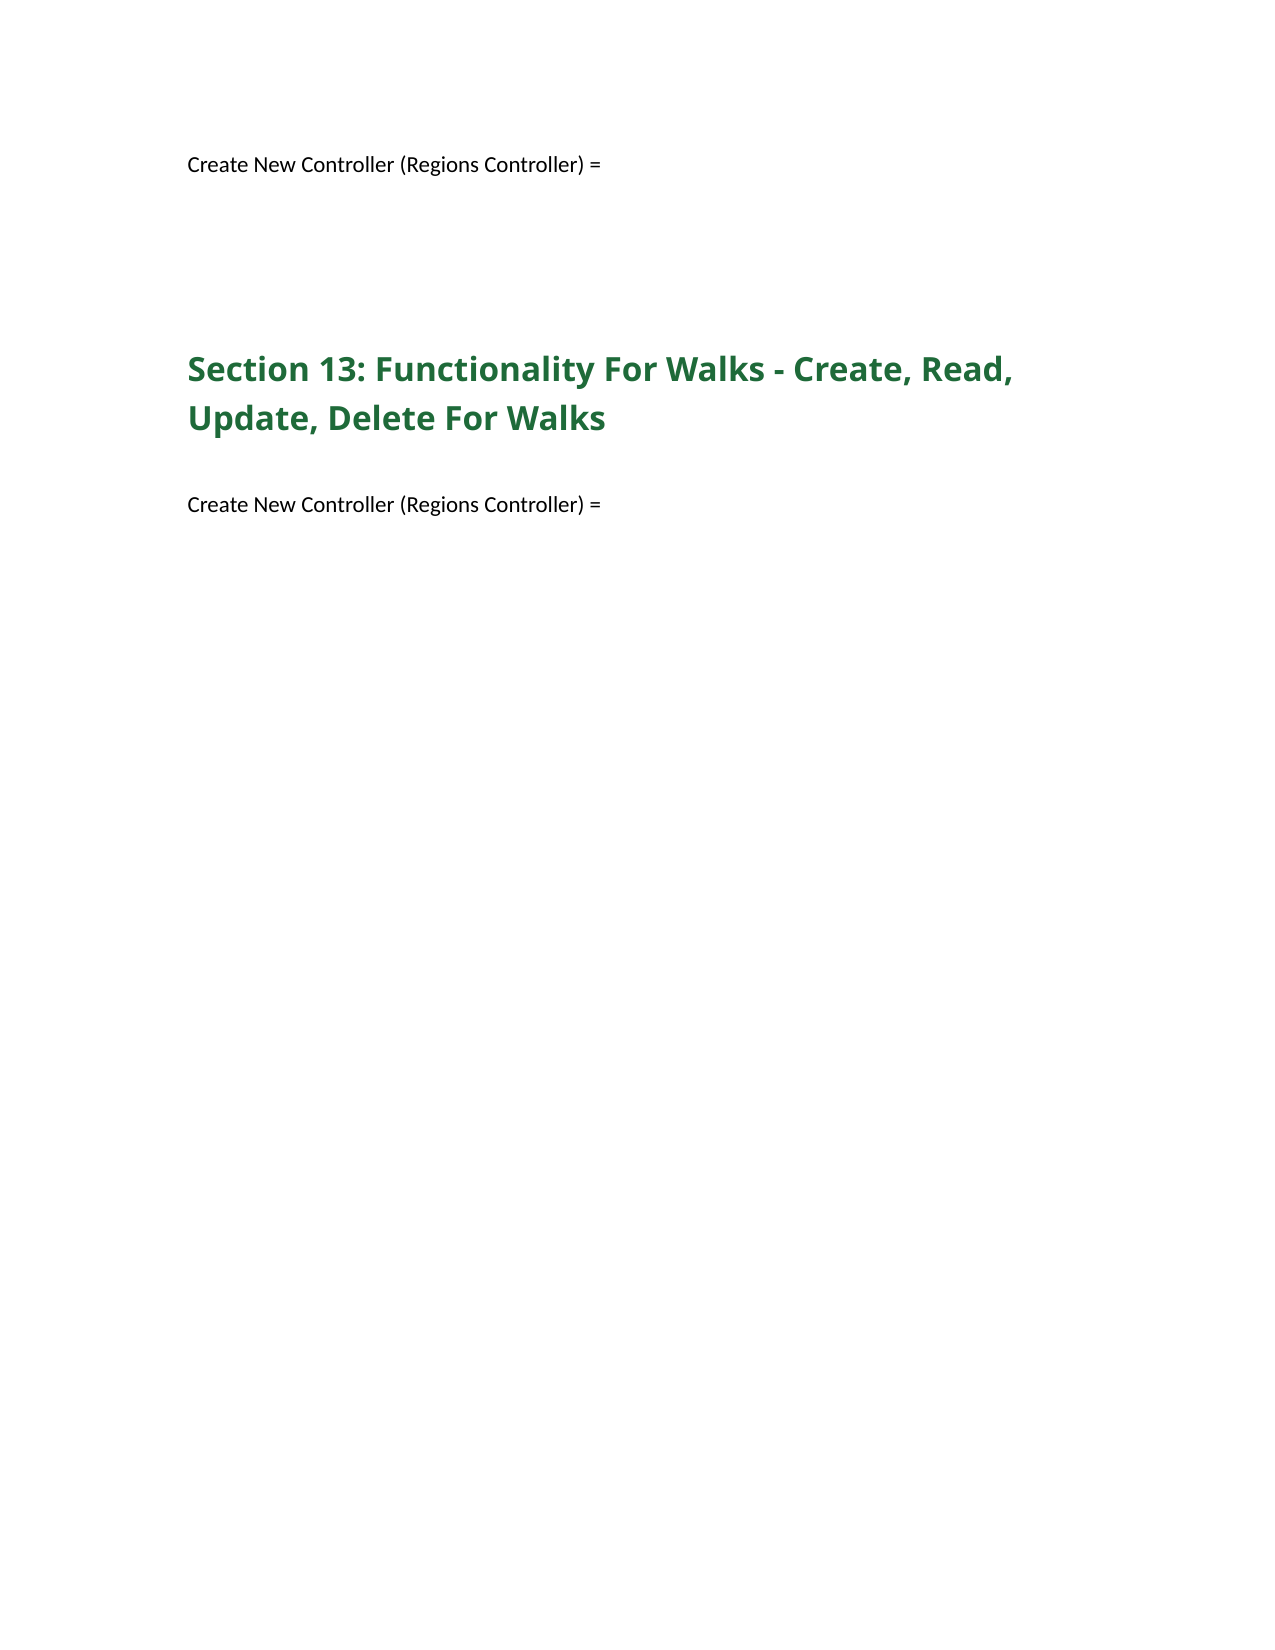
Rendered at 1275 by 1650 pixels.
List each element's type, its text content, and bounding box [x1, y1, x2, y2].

text Create New Controller (Regions Controller) = [187, 150, 1087, 178]
subtitle Section 13: Functionality For Walks - Create, Read, Update, Delete For Walks [187, 346, 1087, 440]
text Create New Controller (Regions Controller) = [187, 491, 1087, 519]
